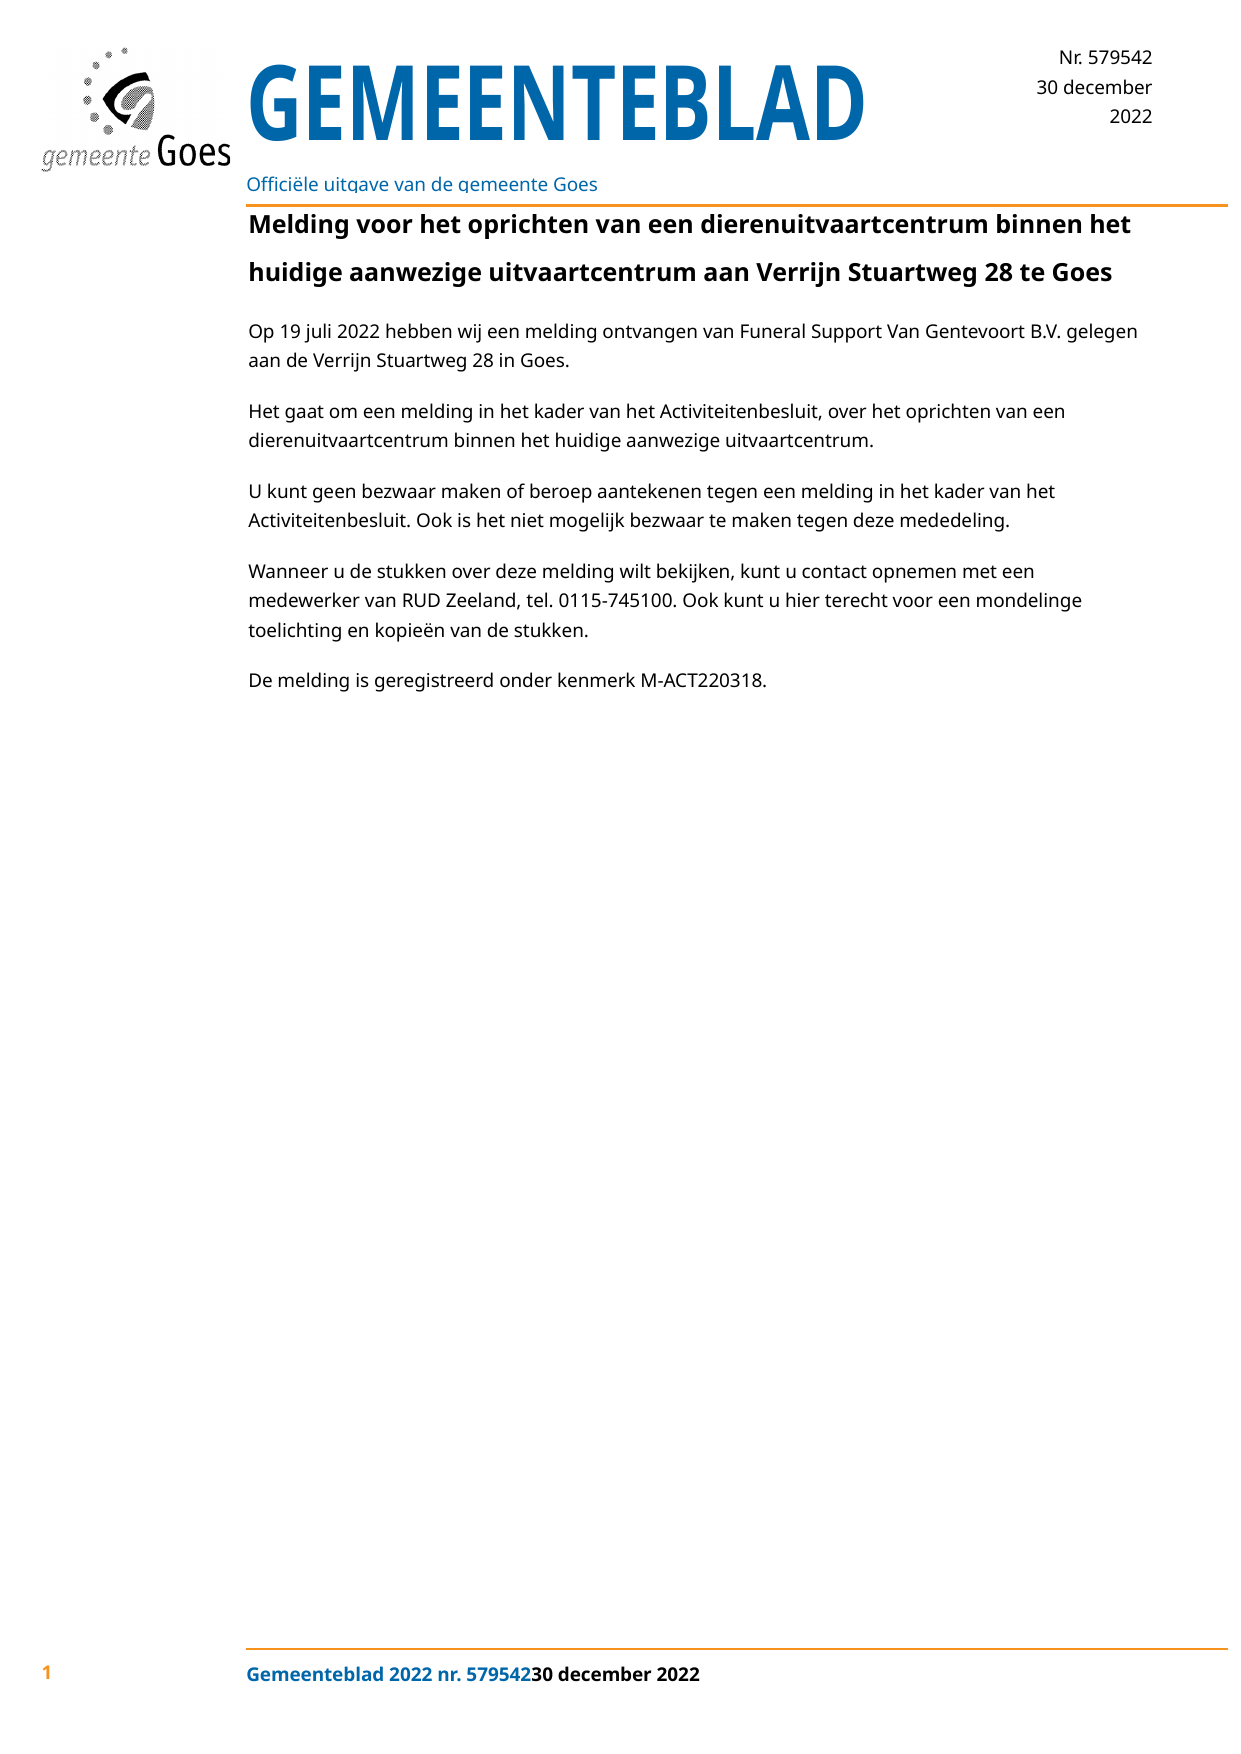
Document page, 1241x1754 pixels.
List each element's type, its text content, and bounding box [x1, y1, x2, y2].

text Melding voor het oprichten van een dierenuitvaartcentrum binnen het huidige aanwezige uitvaartcentrum aan Verrijn Stuartweg 28 te Goes [248, 207, 1152, 288]
text Op 19 juli 2022 hebben wij een melding ontvangen van Funeral Support Van Gentevoort B.V. gelegen aan de Verrijn Stuartweg 28 in Goes. [248, 318, 1152, 373]
picture [41, 47, 231, 172]
text De melding is geregistreerd onder kenmerk M-ACT220318. [248, 667, 1152, 693]
text Wanneer u de stukken over deze melding wilt bekijken, kunt u contact opnemen met een medewerker van RUD Zeeland, tel. 0115-745100. Ook kunt u hier terecht voor een mondelinge toelichting en kopieën van de stukken. [248, 558, 1152, 643]
text Het gaat om een melding in het kader van het Activiteitenbesluit, over het oprichten van een dierenuitvaartcentrum binnen het huidige aanwezige uitvaartcentrum. [248, 398, 1152, 453]
text U kunt geen bezwaar maken of beroep aantekenen tegen een melding in het kader van het Activiteitenbesluit. Ook is het niet mogelijk bezwaar te maken tegen deze mededeling. [248, 478, 1152, 533]
